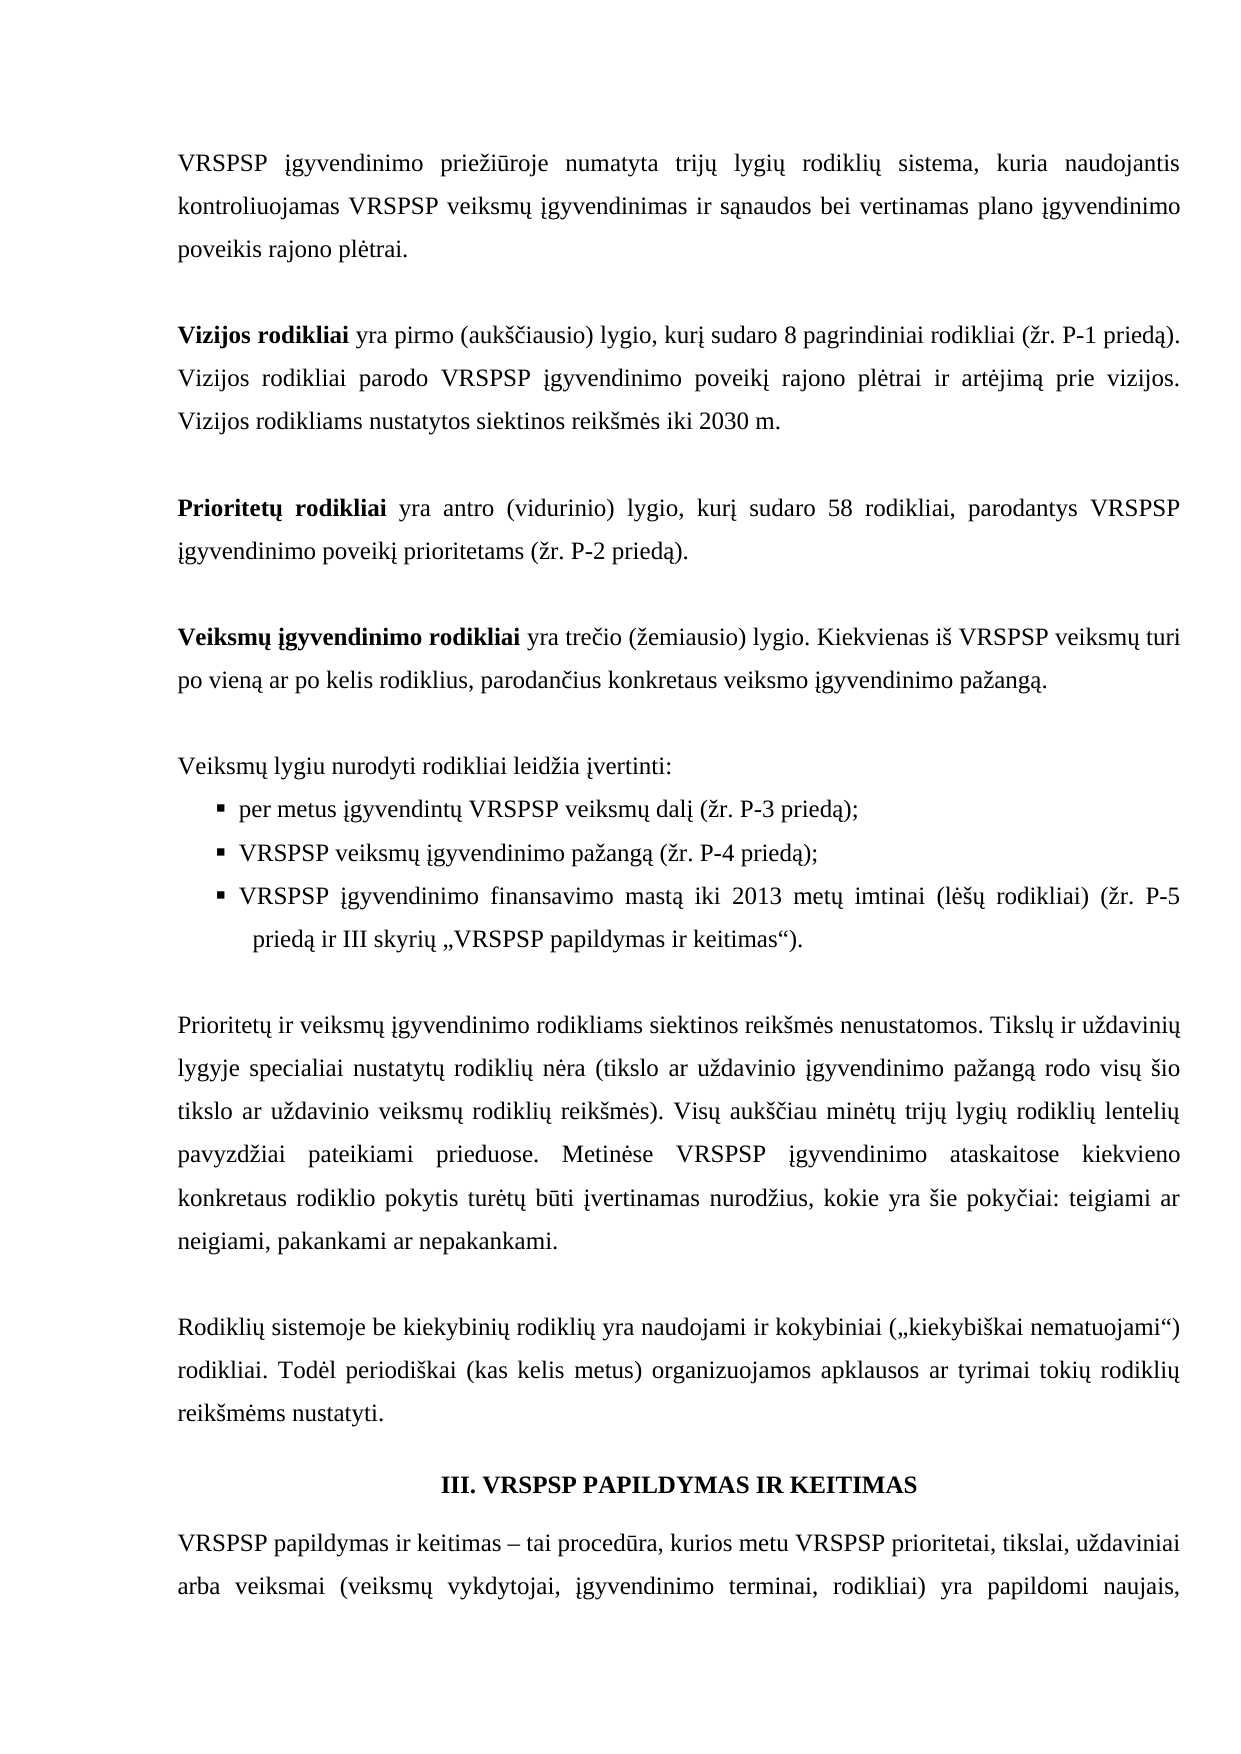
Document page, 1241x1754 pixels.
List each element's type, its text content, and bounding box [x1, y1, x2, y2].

text VRSPSP veiksmų įgyvendinimo pažangą (žr. P-4 priedą); [215, 838, 1181, 866]
text III. VRSPSP PAPILDYMAS IR KEITIMAS [177, 1470, 1181, 1499]
text Prioritetų rodikliai yra antro (vidurinio) lygio, kurį sudaro 58 rodikliai, parodantys VRSPSP įgyvendinimo poveikį prioritetams (žr. P-2 priedą). [177, 493, 1181, 564]
text Vizijos rodikliai yra pirmo (aukščiausio) lygio, kurį sudaro 8 pagrindiniai rodikliai (žr. P-1 priedą). Vizijos rodikliai parodo VRSPSP įgyvendinimo poveikį rajono plėtrai ir artėjimą prie vizijos. Vizijos rodikliams nustatytos siektinos reikšmės iki 2030 m. [177, 320, 1181, 435]
text VRSPSP papildymas ir keitimas – tai procedūra, kurios metu VRSPSP prioritetai, tikslai, uždaviniai arba veiksmai (veiksmų vykdytojai, įgyvendinimo terminai, rodikliai) yra papildomi naujais, [177, 1528, 1181, 1599]
text VRSPSP įgyvendinimo priežiūroje numatyta trijų lygių rodiklių sistema, kuria naudojantis kontroliuojamas VRSPSP veiksmų įgyvendinimas ir sąnaudos bei vertinamas plano įgyvendinimo poveikis rajono plėtrai. [177, 148, 1181, 263]
text Rodiklių sistemoje be kiekybinių rodiklių yra naudojami ir kokybiniai („kiekybiškai nematuojami“) rodikliai. Todėl periodiškai (kas kelis metus) organizuojamos apklausos ar tyrimai tokių rodiklių reikšmėms nustatyti. [177, 1312, 1181, 1427]
text Veiksmų lygiu nurodyti rodikliai leidžia įvertinti: [177, 751, 1181, 780]
text Veiksmų įgyvendinimo rodikliai yra trečio (žemiausio) lygio. Kiekvienas iš VRSPSP veiksmų turi po vieną ar po kelis rodiklius, parodančius konkretaus veiksmo įgyvendinimo pažangą. [177, 622, 1181, 694]
text VRSPSP įgyvendinimo finansavimo mastą iki 2013 metų imtinai (lėšų rodikliai) (žr. P-5 priedą ir III skyrių „VRSPSP papildymas ir keitimas“). [215, 881, 1181, 953]
text per metus įgyvendintų VRSPSP veiksmų dalį (žr. P-3 priedą); [215, 794, 1181, 823]
text Prioritetų ir veiksmų įgyvendinimo rodikliams siektinos reikšmės nenustatomos. Tikslų ir uždavinių lygyje specialiai nustatytų rodiklių nėra (tikslo ar uždavinio įgyvendinimo pažangą rodo visų šio tikslo ar uždavinio veiksmų rodiklių reikšmės). Visų aukščiau minėtų trijų lygių rodiklių lentelių pavyzdžiai pateikiami prieduose. Metinėse VRSPSP įgyvendinimo ataskaitose kiekvieno konkretaus rodiklio pokytis turėtų būti įvertinamas nurodžius, kokie yra šie pokyčiai: teigiami ar neigiami, pakankami ar nepakankami. [177, 1010, 1181, 1254]
